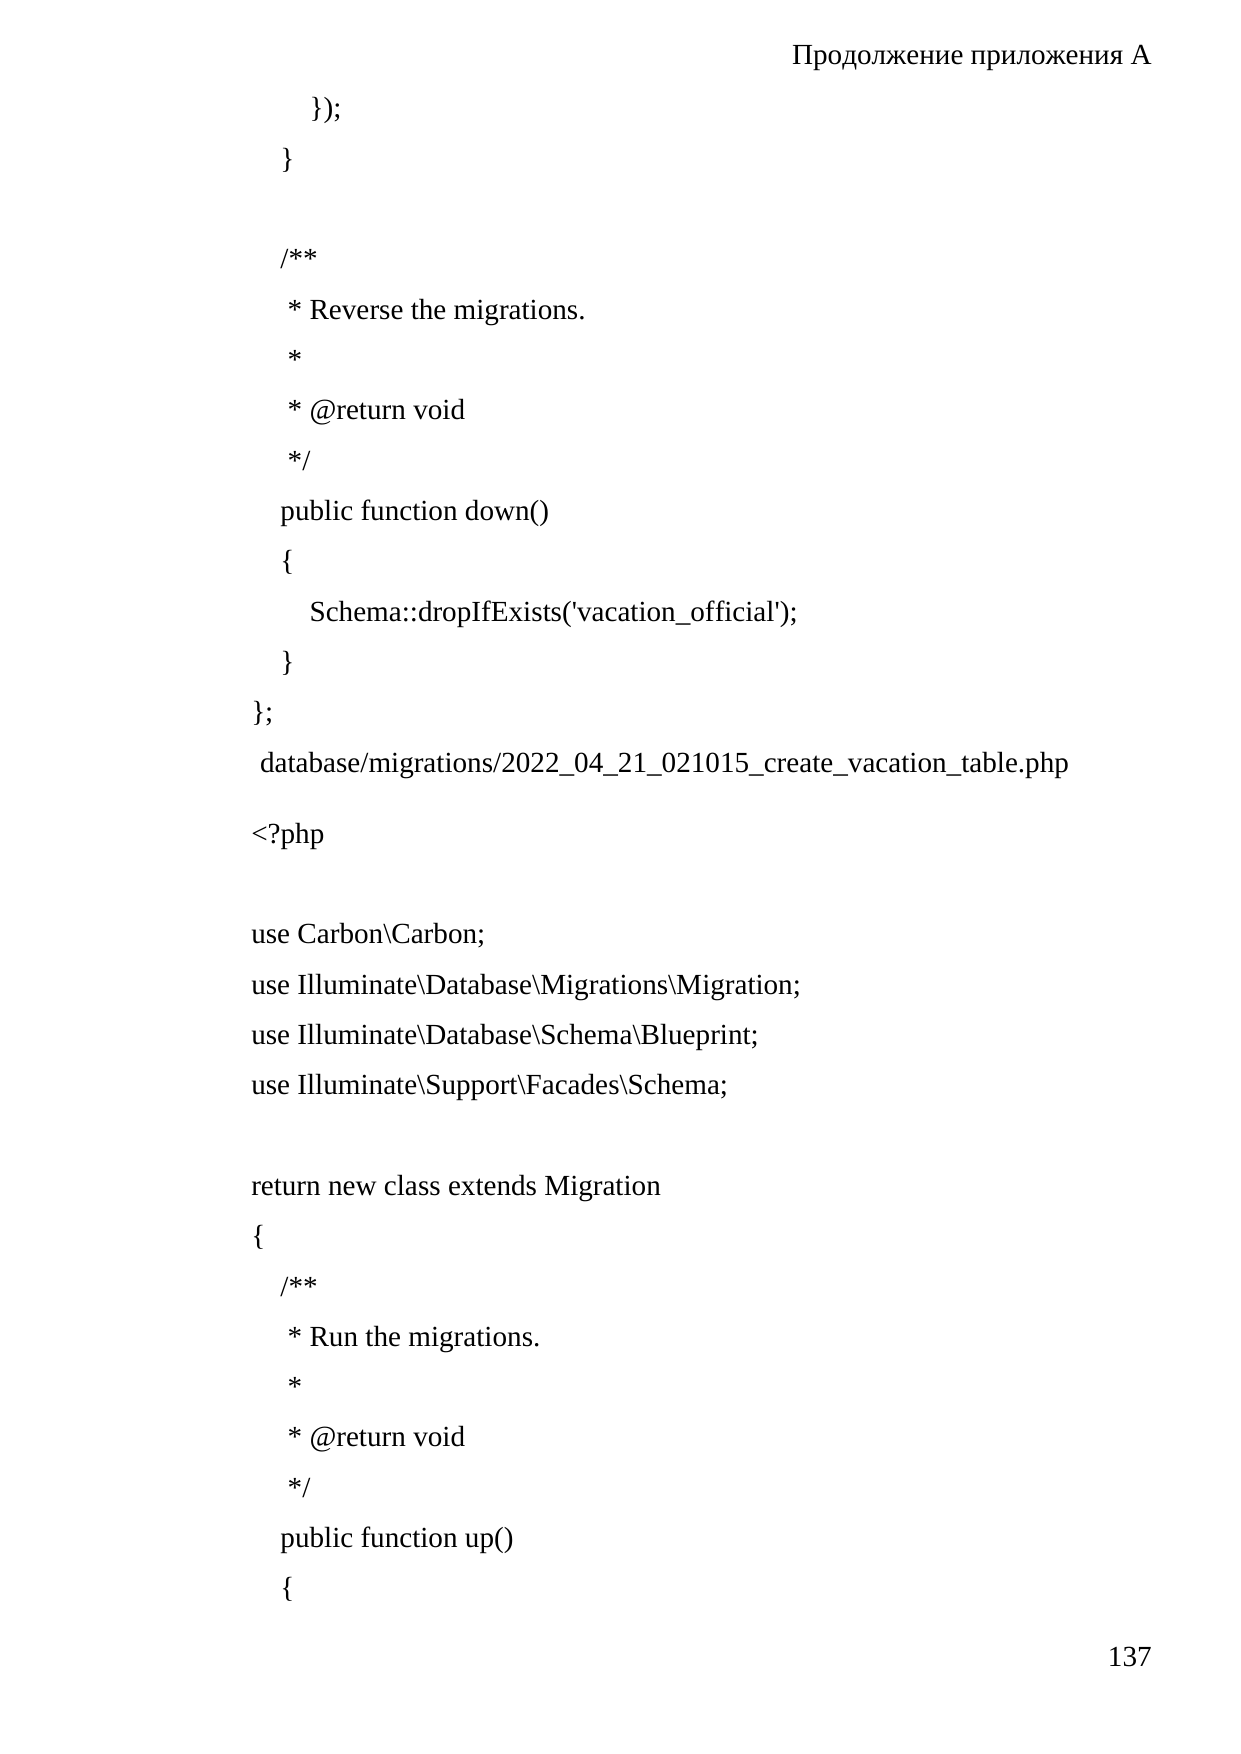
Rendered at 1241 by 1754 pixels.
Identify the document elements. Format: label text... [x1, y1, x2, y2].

text use Carbon\Carbon; [177, 916, 1152, 950]
text }; [177, 694, 1152, 728]
text } [177, 644, 1152, 678]
text { [177, 1571, 1152, 1604]
text public function down() [177, 493, 1152, 527]
text /** [177, 242, 1152, 275]
text use Illuminate\Support\Facades\Schema; [177, 1067, 1152, 1101]
text { [177, 1218, 1152, 1252]
text * @return void [177, 392, 1152, 426]
text */ [177, 1470, 1152, 1503]
text <?php [177, 816, 1152, 849]
text */ [177, 443, 1152, 476]
text { [177, 543, 1152, 577]
text * Run the migrations. [177, 1319, 1152, 1352]
text } [177, 141, 1152, 174]
subtitle database/migrations/2022_04_21_021015_create_vacation_table.php [177, 745, 1152, 778]
text use Illuminate\Database\Migrations\Migration; [177, 967, 1152, 1000]
text Schema::dropIfExists('vacation_official'); [177, 594, 1152, 627]
text return new class extends Migration [177, 1168, 1152, 1202]
text * [177, 1369, 1152, 1403]
text use Illuminate\Database\Schema\Blueprint; [177, 1017, 1152, 1051]
text * @return void [177, 1419, 1152, 1453]
text /** [177, 1269, 1152, 1302]
text }); [177, 91, 1152, 124]
text public function up() [177, 1520, 1152, 1554]
text * Reverse the migrations. [177, 292, 1152, 325]
text * [177, 342, 1152, 376]
